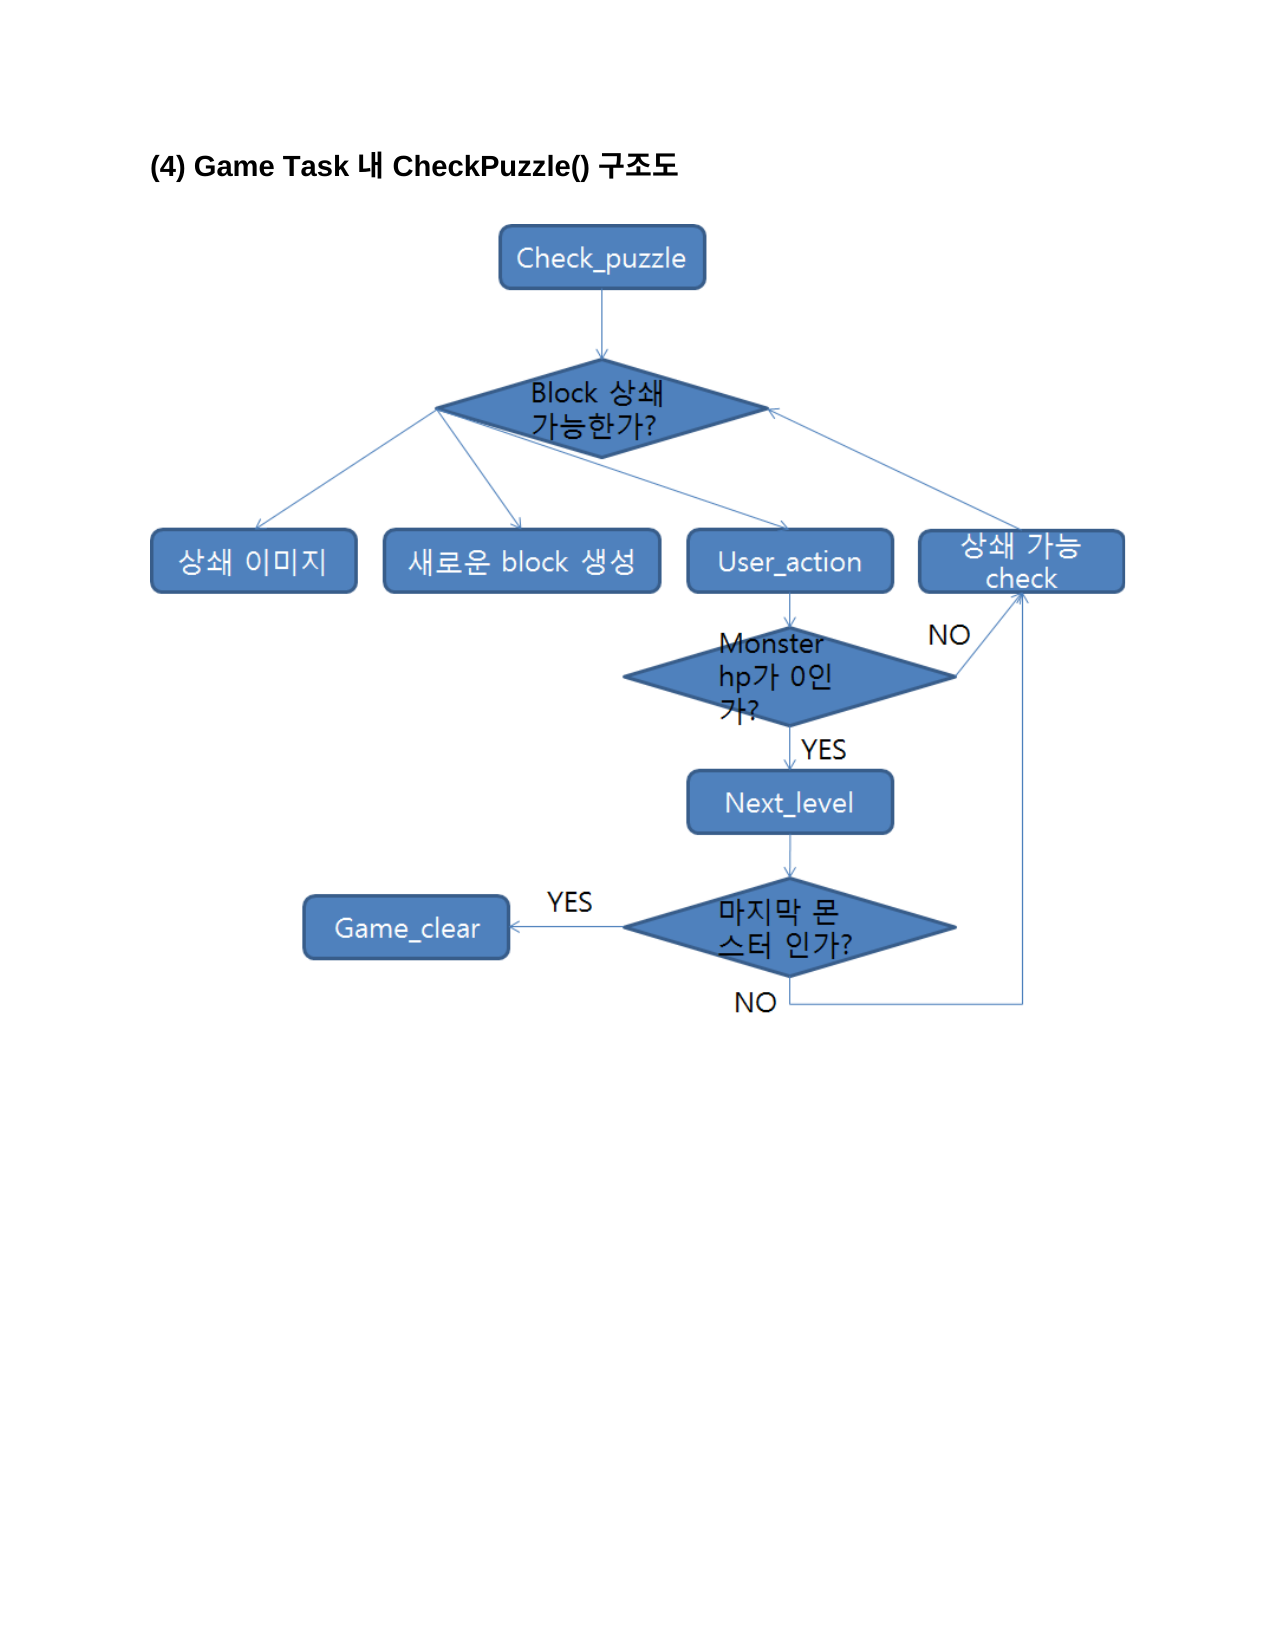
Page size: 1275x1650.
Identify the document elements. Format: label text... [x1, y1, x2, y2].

text (4) Game Task 내 CheckPuzzle() 구조도 [150, 150, 1125, 183]
picture [150, 224, 1125, 1036]
